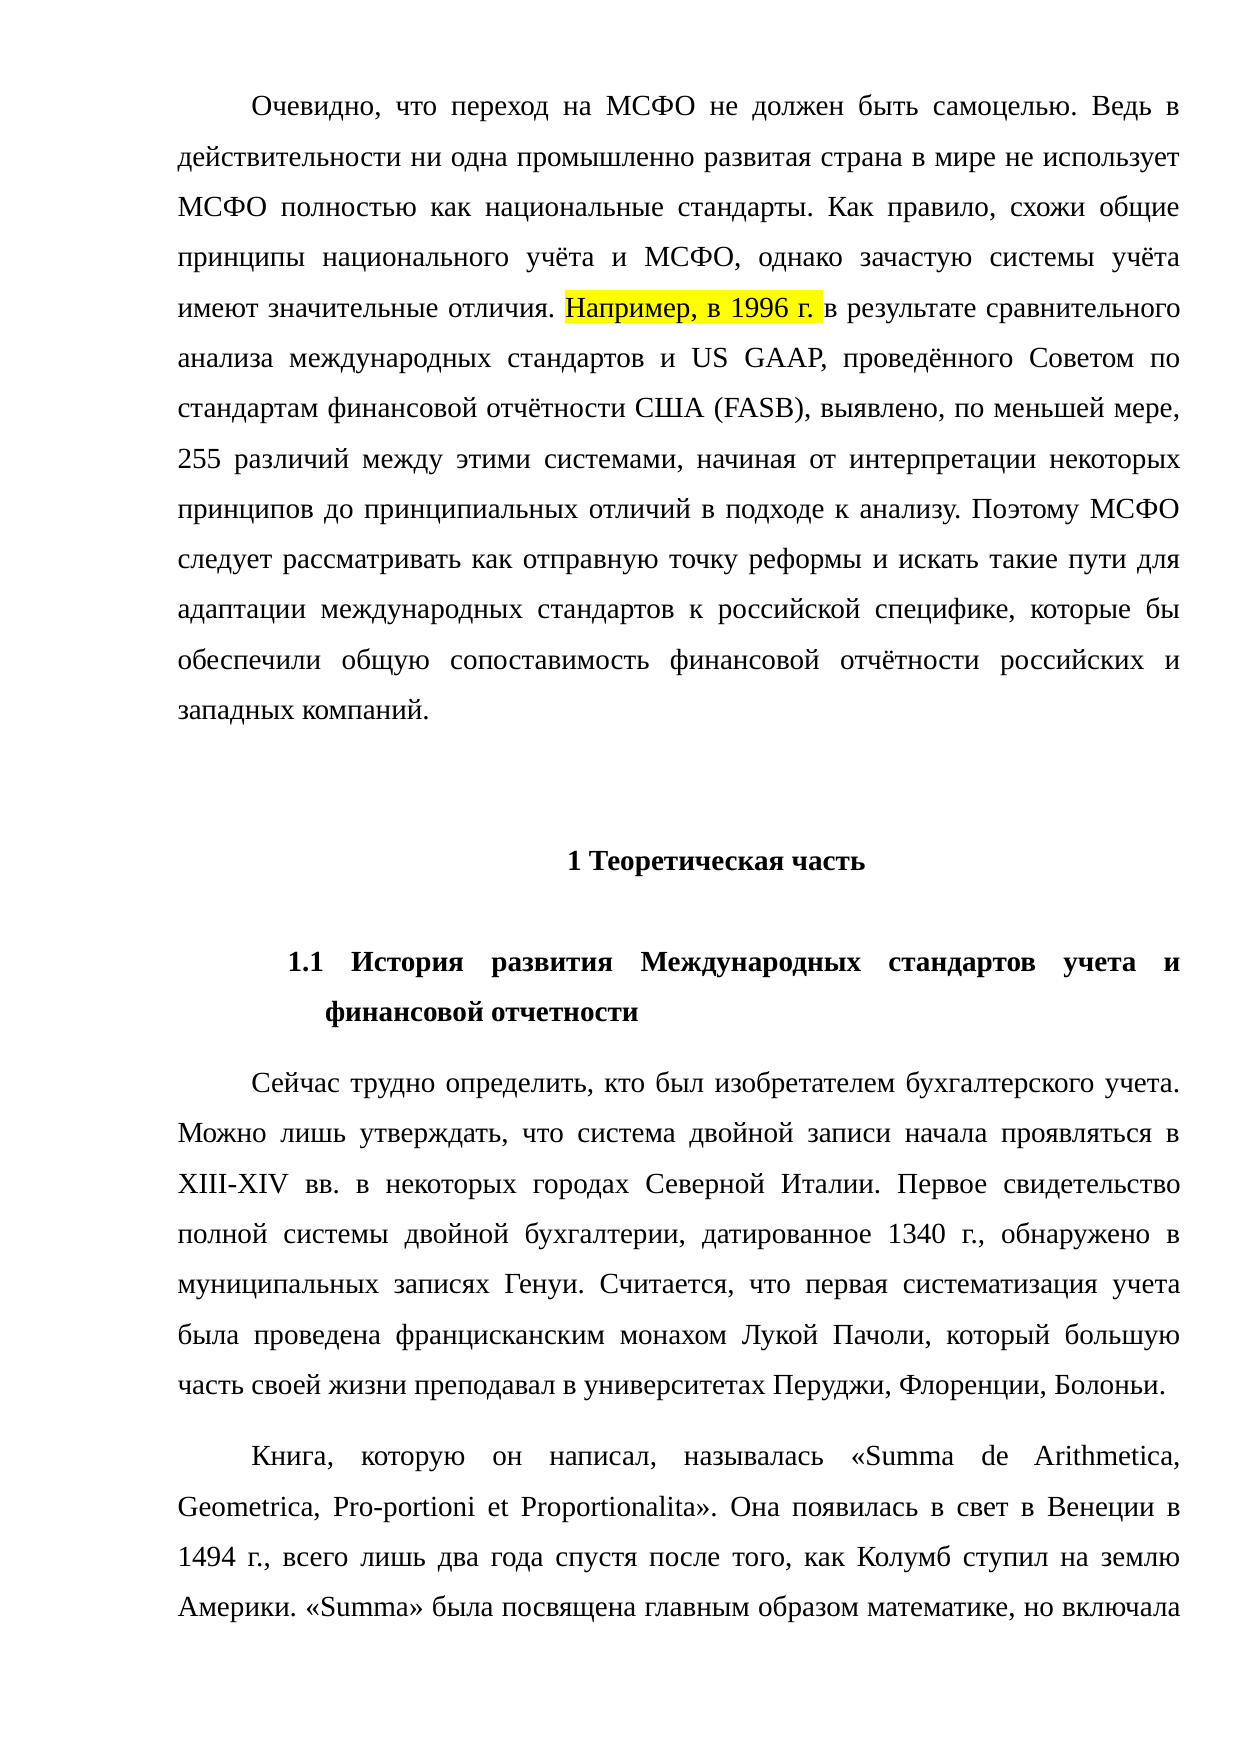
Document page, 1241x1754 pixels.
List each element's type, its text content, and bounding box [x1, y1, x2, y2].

text Книга, которую он написал, называлась «Summa de Arithmetica, Geometrica, Pro-portioni et Proportionalita». Она появилась в свет в Венеции в 1494 г., всего лишь два года спустя после того, как Колумб ступил на землю Америки. «Summa» была посвящена главным образом математике, но включала [177, 1438, 1181, 1623]
text 1 Теоретическая часть [177, 843, 1181, 877]
text Очевидно, что переход на МСФО не должен быть самоцелью. Ведь в действительности ни одна промышленно развитая страна в мире не использует МСФО полностью как национальные стандарты. Как правило, схожи общие принципы национального учёта и МСФО, однако зачастую системы учёта имеют значительные отличия. Например, в 1996 г. в результате сравнительного анализа международных стандартов и US GAAP, проведённого Советом по стандартам финансовой отчётности США (FASB), выявлено, по меньшей мере, 255 различий между этими системами, начиная от интерпретации некоторых принципов до принципиальных отличий в подходе к анализу. Поэтому МСФО следует рассматривать как отправную точку реформы и искать такие пути для адаптации международных стандартов к российской специфике, которые бы обеспечили общую сопоставимость финансовой отчётности российских и западных компаний. [177, 88, 1181, 726]
text 1.1 История развития Международных стандартов учета и финансовой отчетности [287, 944, 1181, 1028]
text Сейчас трудно определить, кто был изобретателем бухгалтерского учета. Можно лишь утверждать, что система двойной записи начала проявляться в XIII-XIV вв. в некоторых городах Северной Италии. Первое свидетельство полной системы двойной бухгалтерии, датированное 1340 г., обнаружено в муниципальных записях Генуи. Считается, что первая систематизация учета была проведена францисканским монахом Лукой Пачоли, который большую часть своей жизни преподавал в университетах Перуджи, Флоренции, Болоньи. [177, 1065, 1181, 1401]
